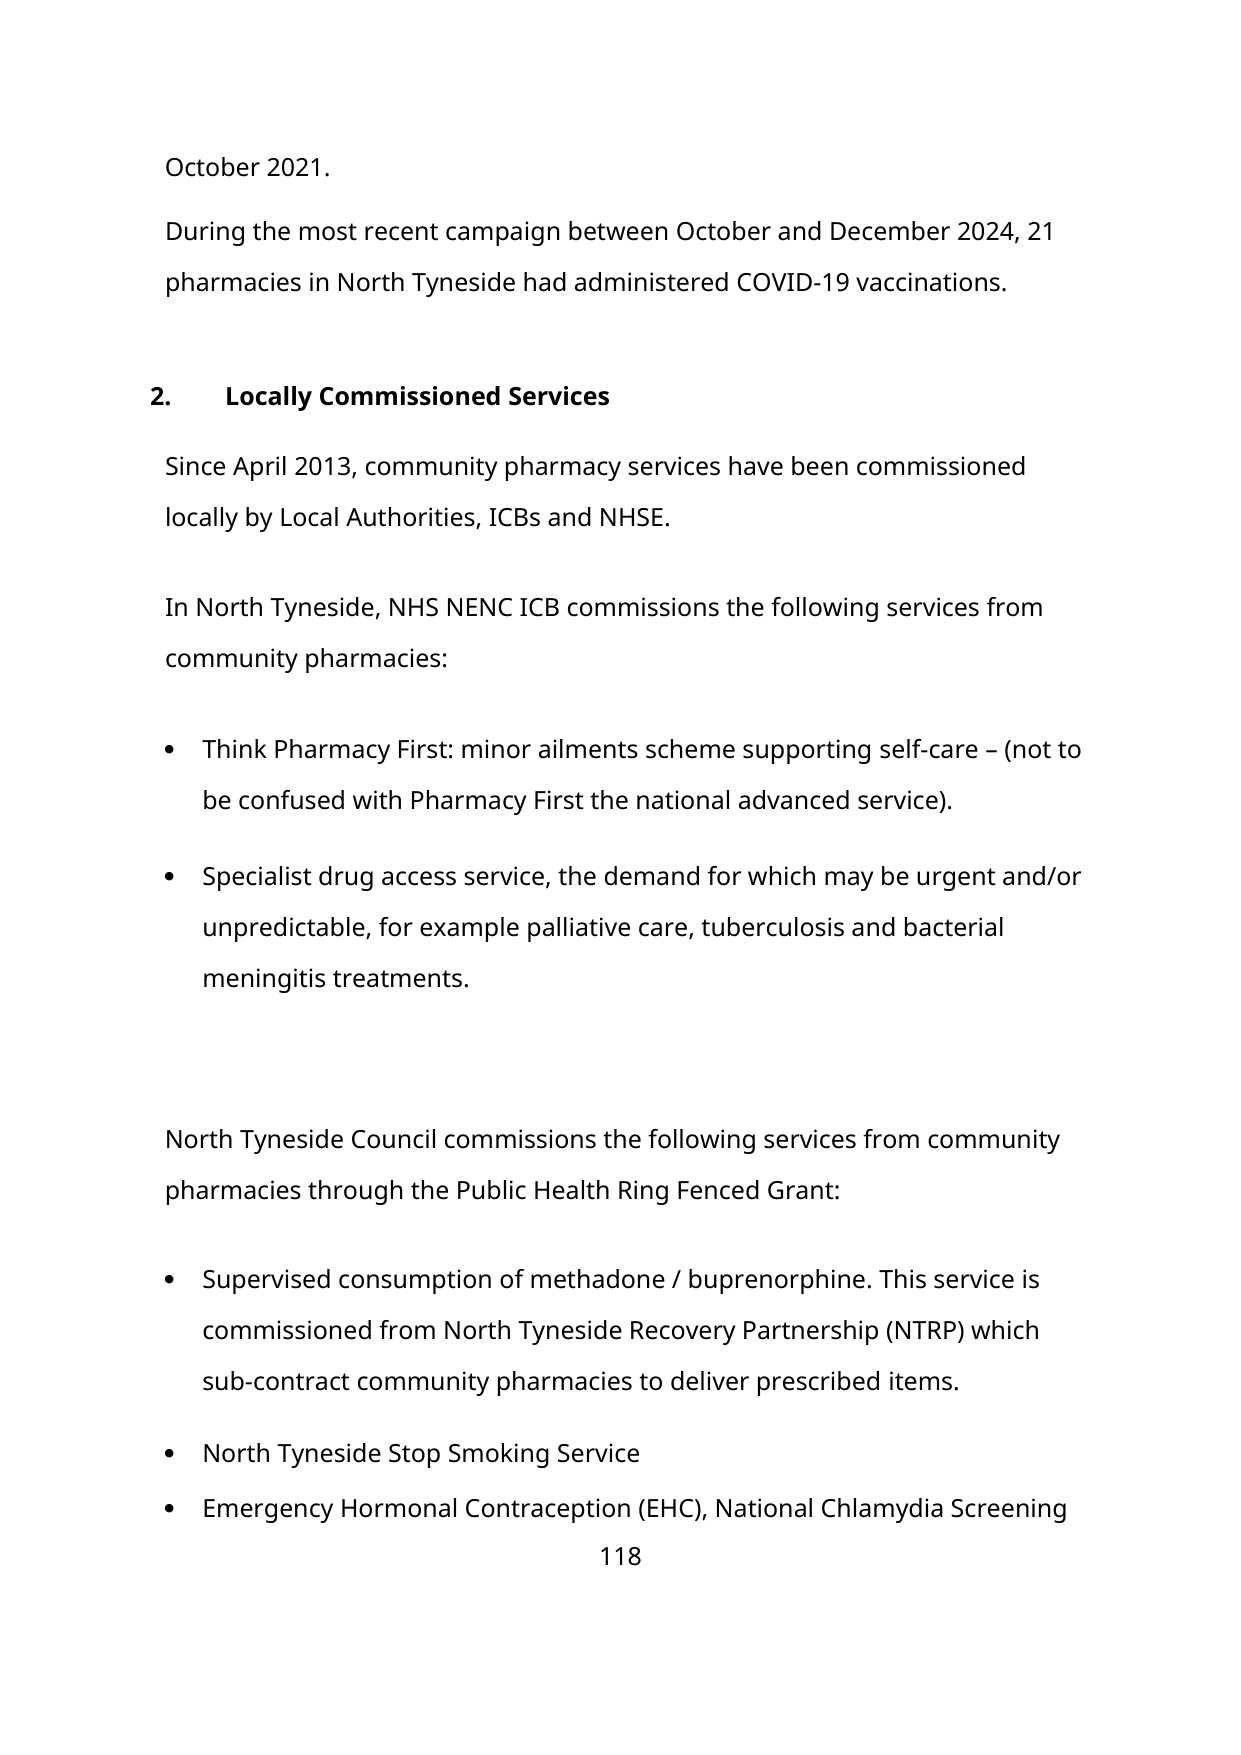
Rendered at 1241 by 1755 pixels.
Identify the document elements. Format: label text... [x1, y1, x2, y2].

list Think Pharmacy First: minor ailments scheme supporting self-care – (not to be confused with Pharmacy First the national advanced service). [165, 731, 1095, 816]
subtitle Locally Commissioned Services [150, 378, 1091, 412]
text In North Tyneside, NHS NENC ICB commissions the following services from community pharmacies: [165, 590, 1095, 675]
text Since April 2013, community pharmacy services have been commissioned locally by Local Authorities, ICBs and NHSE. [165, 448, 1095, 533]
list Specialist drug access service, the demand for which may be urgent and/or unpredictable, for example palliative care, tuberculosis and bacterial meningitis treatments. [165, 859, 1095, 995]
list North Tyneside Stop Smoking Service [165, 1435, 1095, 1469]
text October 2021. [164, 150, 1095, 184]
list Emergency Hormonal Contraception (EHC), National Chlamydia Screening [165, 1491, 1095, 1525]
text North Tyneside Council commissions the following services from community pharmacies through the Public Health Ring Fenced Grant: [164, 1121, 1091, 1206]
list Supervised consumption of methadone / buprenorphine. This service is commissioned from North Tyneside Recovery Partnership (NTRP) which sub-contract community pharmacies to deliver prescribed items. [165, 1261, 1095, 1397]
text During the most recent campaign between October and December 2024, 21 pharmacies in North Tyneside had administered COVID-19 vaccinations. [165, 213, 1095, 299]
